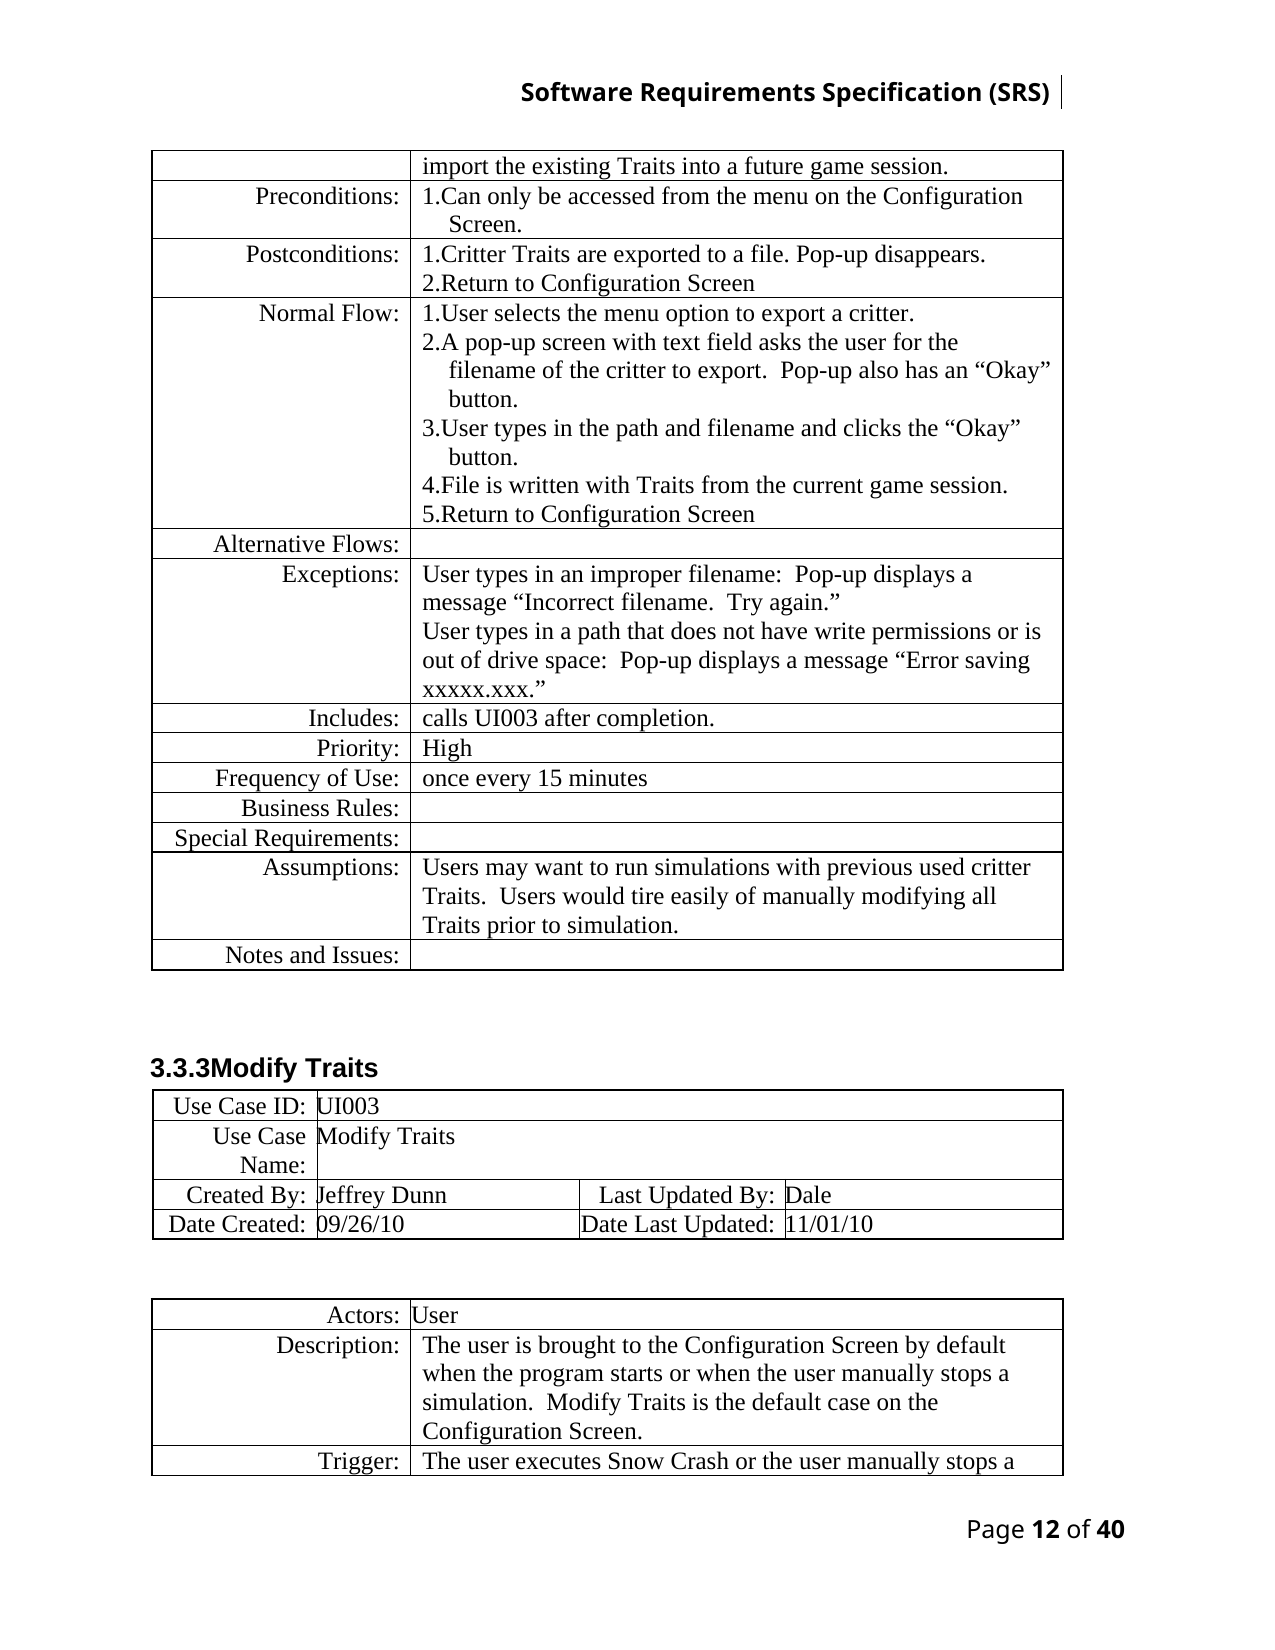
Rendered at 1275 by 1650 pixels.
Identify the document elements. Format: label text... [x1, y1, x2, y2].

table_cell Preconditions: [153, 181, 410, 238]
table_cell Priority: [153, 733, 410, 762]
table_cell [411, 529, 1062, 558]
table_cell [411, 823, 1062, 851]
table_cell [153, 151, 410, 180]
table_cell calls UI003 after completion. [411, 704, 1062, 732]
table_cell Date Last Updated: [580, 1210, 785, 1238]
table_cell once every 15 minutes [411, 763, 1062, 792]
table_header UI003 [318, 1091, 1062, 1120]
table_cell User types in an improper filename: Pop-up displays a message “Incorrect filename. Try again.” User types in a path that does not have write permissions or is out of drive space: Pop-up displays a message “Error saving xxxxx.xxx.” [411, 559, 1062, 702]
table_cell Normal Flow: [153, 298, 410, 528]
table_cell Special Requirements: [153, 823, 410, 851]
table_cell Description: [153, 1330, 410, 1445]
table_cell Exceptions: [153, 559, 410, 702]
table_cell Postconditions: [153, 239, 410, 297]
table_cell Trigger: [153, 1446, 410, 1474]
table_cell Modify Traits [318, 1121, 1062, 1179]
table_cell The user executes Snow Crash or the user manually stops a [411, 1446, 1062, 1474]
table_cell Jeffrey Dunn [318, 1180, 579, 1208]
table_header Use Case ID: [154, 1091, 317, 1120]
table_cell Business Rules: [153, 793, 410, 822]
table_cell Use Case Name: [154, 1121, 317, 1179]
table_cell Includes: [153, 704, 410, 732]
table_cell Dale [786, 1180, 1062, 1208]
table_header Actors: [153, 1300, 410, 1329]
table_cell High [411, 733, 1062, 762]
table_cell 09/26/10 [318, 1210, 579, 1238]
table_cell Frequency of Use: [153, 763, 410, 792]
table_cell Assumptions: [153, 853, 410, 939]
table_cell User selects the menu option to export a critter. A pop-up screen with text field asks the user for the filename of the critter to export. Pop-up also has an “Okay” button. User types in the path and filename and clicks the “Okay” button. File is written with Traits from the current game session. Return to Configuration Screen [411, 298, 1062, 528]
table_cell Created By: [154, 1180, 317, 1208]
table_cell Can only be accessed from the menu on the Configuration Screen. [411, 181, 1062, 238]
table_cell Users may want to run simulations with previous used critter Traits. Users would tire easily of manually modifying all Traits prior to simulation. [411, 853, 1062, 939]
table_cell Last Updated By: [580, 1180, 785, 1208]
table_cell Notes and Issues: [153, 940, 410, 968]
table_cell Alternative Flows: [153, 529, 410, 558]
table_cell 11/01/10 [786, 1210, 1062, 1238]
subtitle Modify Traits [150, 1052, 1125, 1083]
table_cell [411, 793, 1062, 822]
table_cell The user is brought to the Configuration Screen by default when the program starts or when the user manually stops a simulation. Modify Traits is the default case on the Configuration Screen. [411, 1330, 1062, 1445]
table_cell Date Created: [154, 1210, 317, 1238]
table_cell import the existing Traits into a future game session. [411, 151, 1062, 180]
table_cell [411, 940, 1062, 968]
table_header User [411, 1300, 1062, 1329]
table_cell Critter Traits are exported to a file. Pop-up disappears. Return to Configuration Screen [411, 239, 1062, 297]
